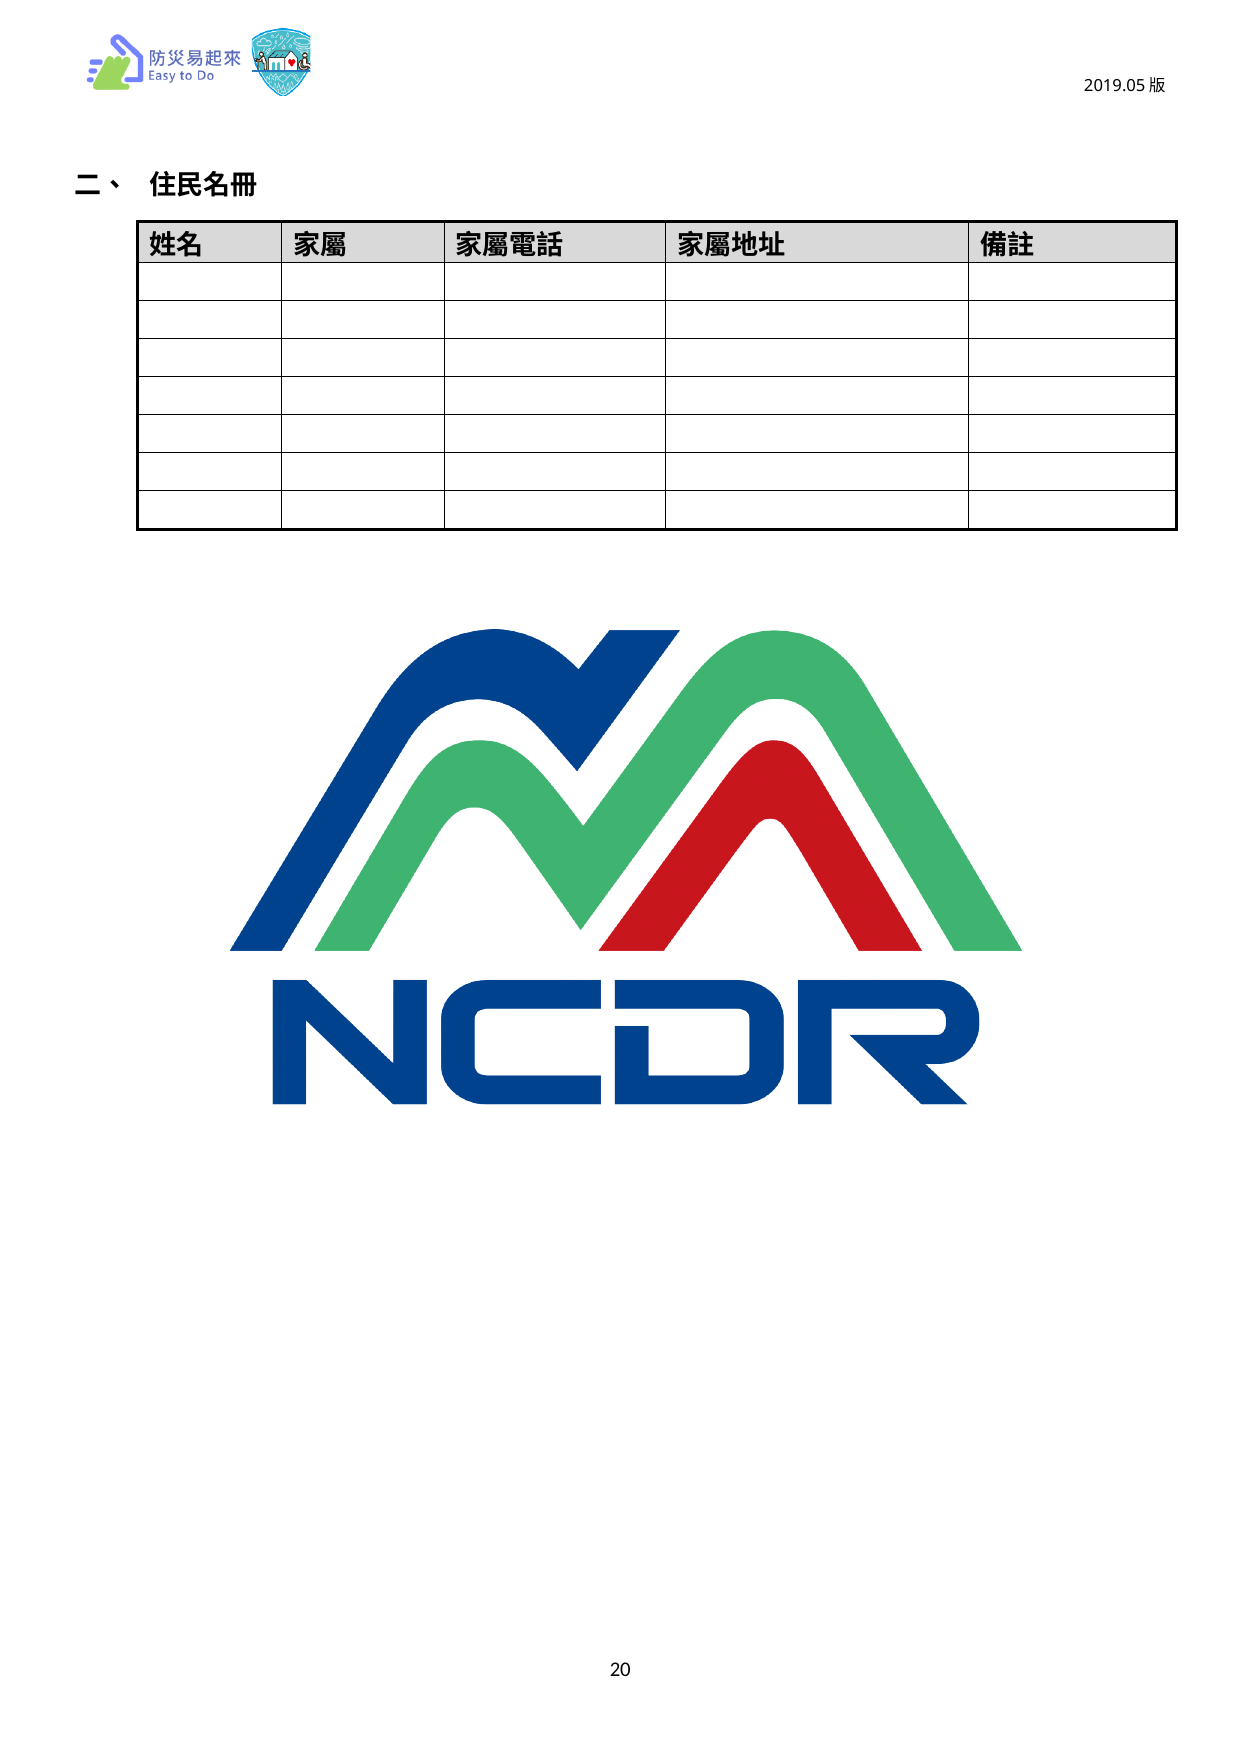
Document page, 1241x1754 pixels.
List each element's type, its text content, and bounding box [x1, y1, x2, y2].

table_cell [282, 301, 444, 338]
table_header 姓名 [139, 223, 281, 262]
table_cell [139, 491, 281, 528]
table_header 家屬 [282, 223, 444, 262]
table_cell [666, 377, 968, 414]
table_cell [282, 263, 444, 300]
picture [260, 28, 274, 32]
table_cell [666, 263, 968, 300]
table_cell [445, 339, 665, 376]
table_cell [969, 301, 1175, 338]
table_cell [139, 263, 281, 300]
table_cell [969, 339, 1175, 376]
table_cell [666, 491, 968, 528]
table_cell [139, 339, 281, 376]
table_cell [666, 339, 968, 376]
table_header 家屬地址 [666, 223, 968, 262]
table_cell [969, 415, 1175, 452]
table_cell [445, 453, 665, 490]
table_cell [969, 377, 1175, 414]
table_cell [445, 263, 665, 300]
table_cell [282, 339, 444, 376]
picture [86, 29, 250, 97]
table_header 備註 [969, 223, 1175, 262]
table_cell [666, 415, 968, 452]
picture [260, 78, 279, 97]
table_cell [969, 263, 1175, 300]
table_cell [139, 415, 281, 452]
table_cell [282, 415, 444, 452]
table_cell [445, 301, 665, 338]
table_cell [139, 453, 281, 490]
table_cell [666, 453, 968, 490]
table_cell [969, 453, 1175, 490]
table_cell [445, 377, 665, 414]
table_cell [445, 491, 665, 528]
table_cell [282, 491, 444, 528]
table_header 家屬電話 [445, 223, 665, 262]
picture [203, 629, 1037, 1123]
table_cell [666, 301, 968, 338]
table_cell [282, 453, 444, 490]
table_cell [969, 491, 1175, 528]
subtitle 住民名冊 [74, 145, 1165, 220]
table_cell [139, 301, 281, 338]
table_cell [139, 377, 281, 414]
table_cell [282, 377, 444, 414]
table_cell [445, 415, 665, 452]
picture [260, 28, 315, 97]
